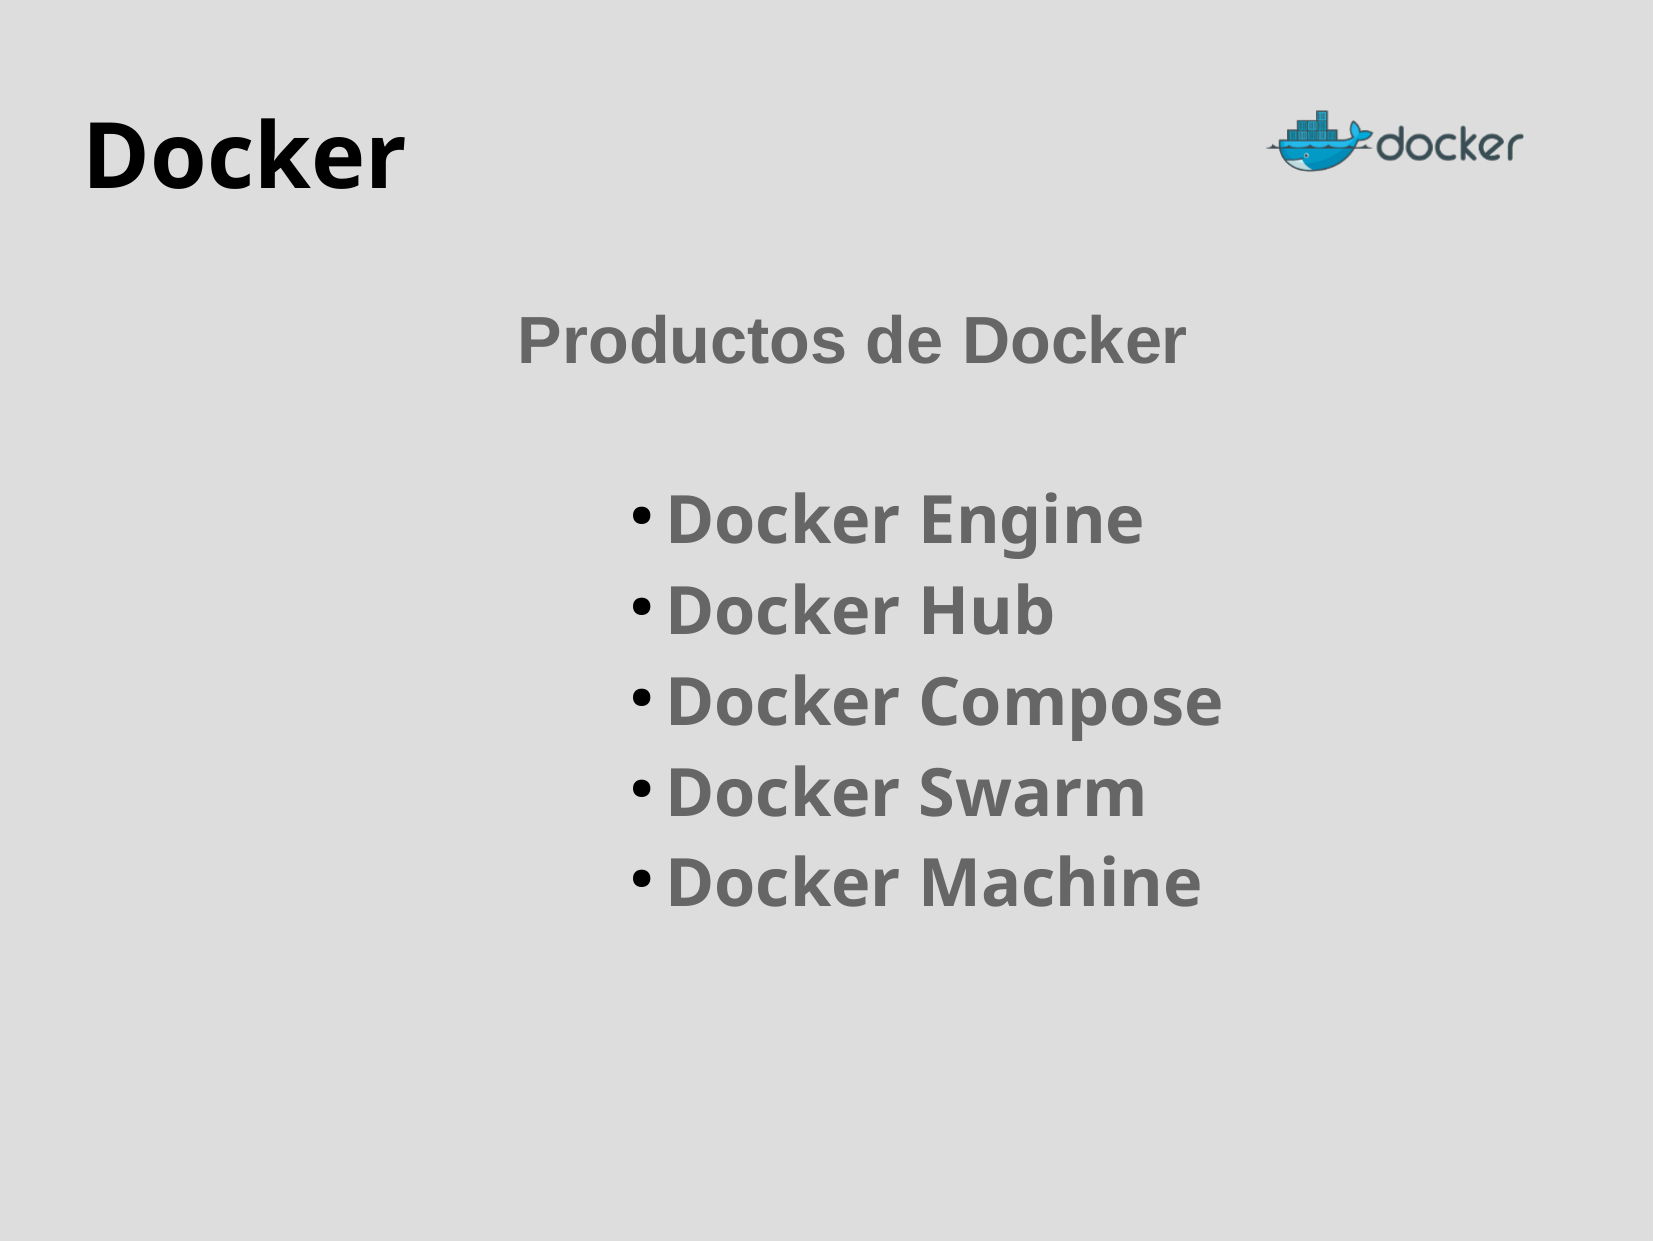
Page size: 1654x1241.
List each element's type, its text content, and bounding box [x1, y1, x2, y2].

picture [1244, 89, 1545, 193]
list [82, 290, 1571, 406]
text_box Productos de Docker [345, 303, 1362, 396]
title Docker [82, 49, 1571, 257]
list [150, 450, 1598, 1141]
text_box Docker Engine Docker Hub Docker Compose Docker Swarm Docker Machine [615, 465, 1321, 897]
